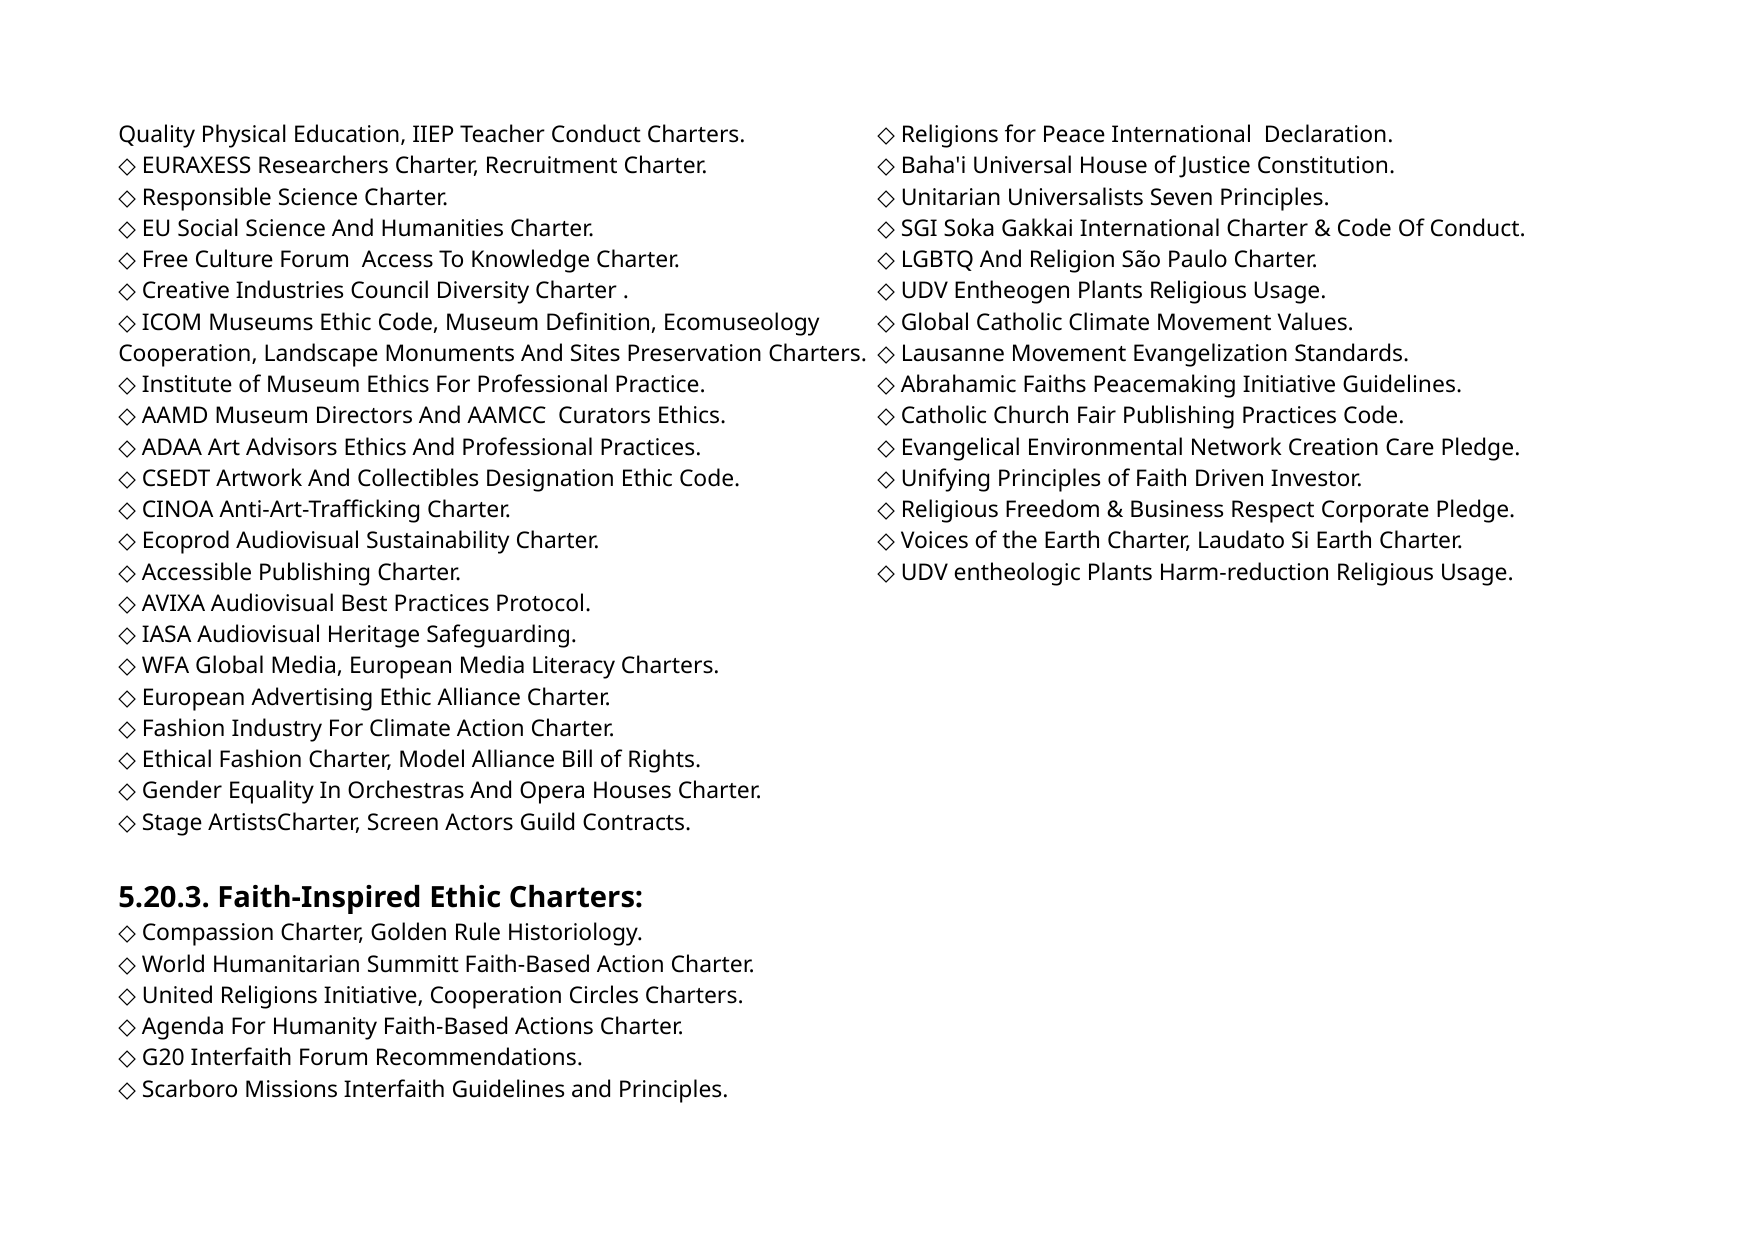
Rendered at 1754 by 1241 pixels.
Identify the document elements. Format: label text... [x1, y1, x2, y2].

text ◇ Gender Equality In Orchestras And Opera Houses Charter. [118, 774, 877, 806]
text ◇ Fashion Industry For Climate Action Charter. [118, 712, 877, 743]
text ◇ EURAXESS Researchers Charter, Recruitment Charter. [118, 149, 877, 181]
text ◇ European Advertising Ethic Alliance Charter. [118, 681, 877, 712]
text 5.20.3. Faith-Inspired Ethic Charters: [118, 877, 877, 916]
text ◇ Evangelical Environmental Network Creation Care Pledge. [877, 431, 1636, 462]
text ◇ Baha'i Universal House of Justice Constitution. [877, 149, 1636, 181]
text ◇ CSEDT Artwork And Collectibles Designation Ethic Code. [118, 462, 877, 493]
text ◇ Catholic Church Fair Publishing Practices Code. [877, 399, 1636, 431]
text ◇ AVIXA Audiovisual Best Practices Protocol. [118, 587, 877, 618]
text ◇ AAMD Museum Directors And AAMCC Curators Ethics. [118, 399, 877, 431]
text ◇ ADAA Art Advisors Ethics And Professional Practices. [118, 431, 877, 462]
text ◇ World Humanitarian Summitt Faith-Based Action Charter. [118, 947, 877, 979]
text ◇ LGBTQ And Religion São Paulo Charter. [877, 243, 1636, 274]
text ◇ Institute of Museum Ethics For Professional Practice. [118, 368, 877, 399]
text ◇ WFA Global Media, European Media Literacy Charters. [118, 649, 877, 681]
text ◇ Unifying Principles of Faith Driven Investor. [877, 462, 1636, 493]
text ◇ UDV entheologic Plants Harm-reduction Religious Usage. [877, 556, 1636, 587]
text ◇ Creative Industries Council Diversity Charter . [118, 274, 877, 306]
text ◇ Voices of the Earth Charter, Laudato Si Earth Charter. [877, 524, 1636, 556]
text ◇ Stage ArtistsCharter, Screen Actors Guild Contracts. [118, 806, 877, 837]
text ◇ Responsible Science Charter. [118, 181, 877, 212]
text Quality Physical Education, IIEP Teacher Conduct Charters. [118, 118, 877, 149]
text ◇ CINOA Anti-Art-Trafficking Charter. [118, 493, 877, 524]
text ◇ ICOM Museums Ethic Code, Museum Definition, Ecomuseology Cooperation, Landscape Monuments And Sites Preservation Charters. [118, 306, 877, 368]
text ◇ United Religions Initiative, Cooperation Circles Charters. [118, 979, 877, 1010]
text ◇ UDV Entheogen Plants Religious Usage. [877, 274, 1636, 306]
text ◇ Compassion Charter, Golden Rule Historiology. [118, 916, 877, 947]
text ◇ Accessible Publishing Charter. [118, 556, 877, 587]
text ◇ EU Social Science And Humanities Charter. [118, 212, 877, 243]
text ◇ Abrahamic Faiths Peacemaking Initiative Guidelines. [877, 368, 1636, 399]
text ◇ Agenda For Humanity Faith-Based Actions Charter. [118, 1010, 877, 1041]
text ◇ Ecoprod Audiovisual Sustainability Charter. [118, 524, 877, 556]
text ◇ IASA Audiovisual Heritage Safeguarding. [118, 618, 877, 649]
text ◇ SGI Soka Gakkai International Charter & Code Of Conduct. [877, 212, 1636, 243]
text ◇ Free Culture Forum Access To Knowledge Charter. [118, 243, 877, 274]
text ◇ Scarboro Missions Interfaith Guidelines and Principles. [118, 1072, 877, 1104]
text ◇ Lausanne Movement Evangelization Standards. [877, 337, 1636, 368]
text ◇ G20 Interfaith Forum Recommendations. [118, 1041, 877, 1072]
text ◇ Unitarian Universalists Seven Principles. [877, 181, 1636, 212]
text ◇ Religions for Peace International Declaration. [877, 118, 1636, 149]
text ◇ Ethical Fashion Charter, Model Alliance Bill of Rights. [118, 743, 877, 774]
text ◇ Global Catholic Climate Movement Values. [877, 306, 1636, 337]
text ◇ Religious Freedom & Business Respect Corporate Pledge. [877, 493, 1636, 524]
